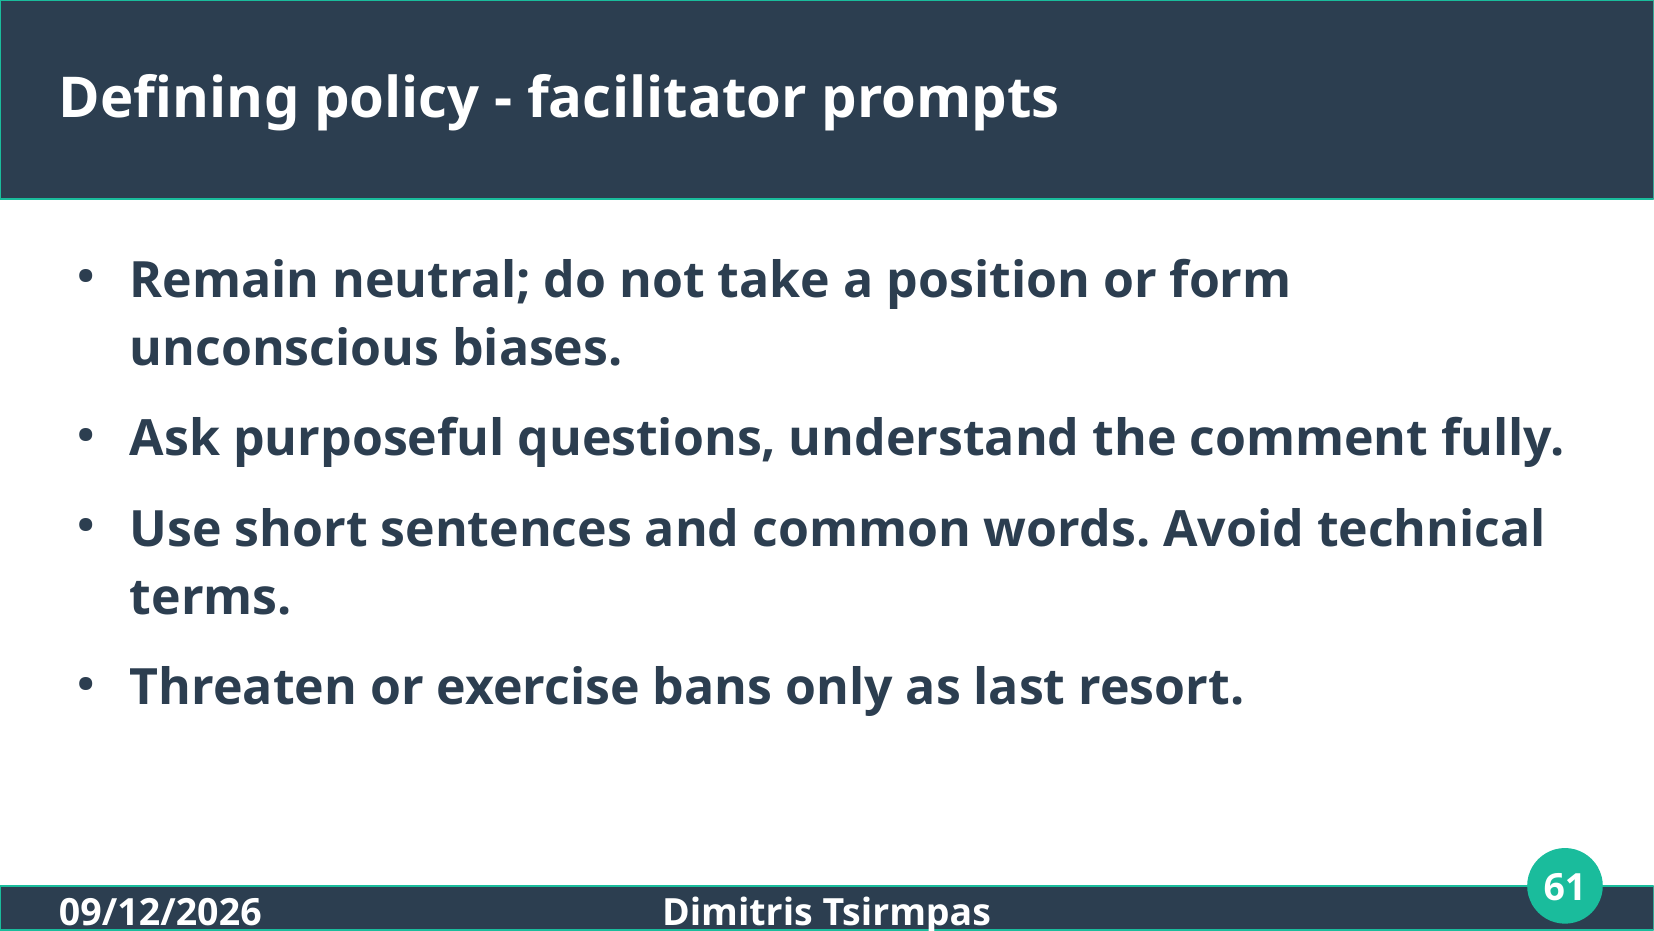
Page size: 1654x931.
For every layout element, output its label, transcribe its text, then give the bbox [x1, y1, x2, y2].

list Remain neutral; do not take a position or form unconscious biases. Ask purposeful questions, understand the comment fully. Use short sentences and common words. Avoid technical terms. Threaten or exercise bans only as last resort. [59, 243, 1595, 864]
title Defining policy - facilitator prompts [59, 37, 1595, 155]
